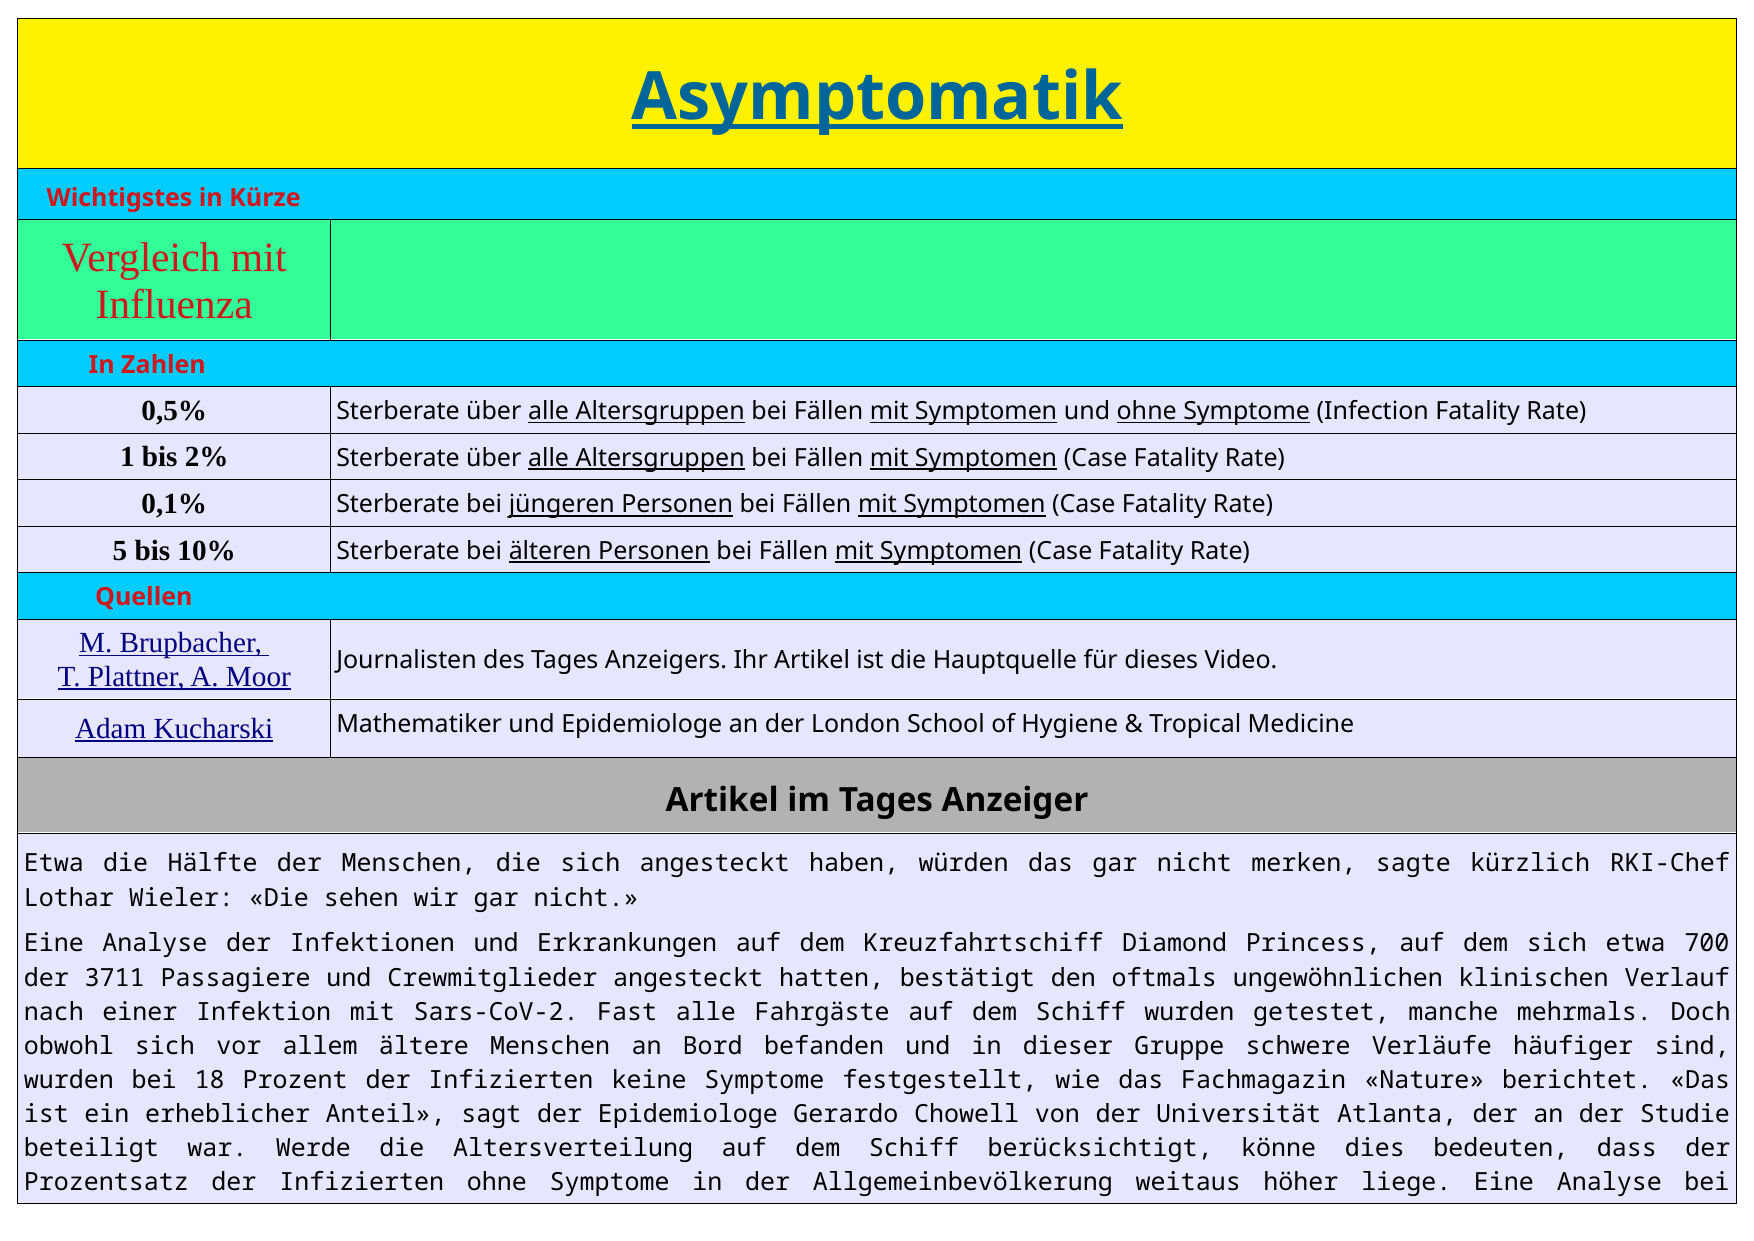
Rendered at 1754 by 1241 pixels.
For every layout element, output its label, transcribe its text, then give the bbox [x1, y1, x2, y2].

table_cell Sterberate bei älteren Personen bei Fällen mit Symptomen (Case Fatality Rate) [331, 527, 1736, 572]
table_cell Vergleich mit Influenza [18, 220, 330, 339]
table_cell Adam Kucharski [18, 700, 330, 757]
table_cell 5 bis 10% [18, 527, 330, 572]
table_cell [331, 220, 1736, 339]
table_cell Sterberate über alle Altersgruppen bei Fällen mit Symptomen (Case Fatality Rate) [331, 434, 1736, 479]
table_cell 0,5% [18, 387, 330, 433]
table_cell Journalisten des Tages Anzeigers. Ihr Artikel ist die Hauptquelle für dieses Video. [331, 620, 1736, 698]
table_cell 0,1% [18, 480, 330, 526]
table_cell Wichtigstes in Kürze [18, 169, 1736, 219]
table_cell Etwa die Hälfte der Menschen, die sich angesteckt haben, würden das gar nicht merken, sagte kürzlich RKI-Chef Lothar Wieler: «Die sehen wir gar nicht.» Eine Analyse der Infektionen und Erkrankungen auf dem Kreuzfahrtschiff Diamond Princess, auf dem sich etwa 700 der 3711 Passagiere und Crewmitglieder angesteckt hatten, bestätigt den oftmals ungewöhnlichen klinischen Verlauf nach einer Infektion mit Sars-CoV-2. Fast alle Fahrgäste auf dem Schiff wurden ge­testet, manche mehrmals. Doch obwohl sich vor allem ältere Menschen an Bord befanden und in dieser Gruppe schwere Verläufe häufiger sind, wurden bei 18 Prozent der Infizierten keine Symptome festgestellt, wie das Fachmagazin «Nature» berichtet. «Das ist ein erheblicher Anteil», sagt der Epidemiologe Gerardo Chowell von der Universität Atlanta, der an der Studie beteiligt war. Werde die Altersverteilung auf dem Schiff berücksichtigt, könne dies bedeuten, dass der Prozentsatz der Infizierten ohne Symptome in der Allgemeinbevölkerung weitaus höher liege. Eine Analyse bei [18, 834, 1736, 1203]
table_cell Quellen [18, 573, 1736, 619]
table_header Asymptomatik [18, 19, 1736, 168]
table_cell M. Brupbacher, T. Plattner, A. Moor [18, 620, 330, 698]
table_cell In Zahlen [18, 341, 1736, 386]
table_cell Sterberate bei jüngeren Personen bei Fällen mit Symptomen (Case Fatality Rate) [331, 480, 1736, 526]
table_cell 1 bis 2% [18, 434, 330, 479]
table_cell Artikel im Tages Anzeiger [18, 758, 1736, 832]
table_cell Mathematiker und Epidemiologe an der London School of Hygiene & Tropical Medicine [331, 700, 1736, 757]
table_cell Sterberate über alle Altersgruppen bei Fällen mit Symptomen und ohne Symptome (Infection Fatality Rate) [331, 387, 1736, 433]
